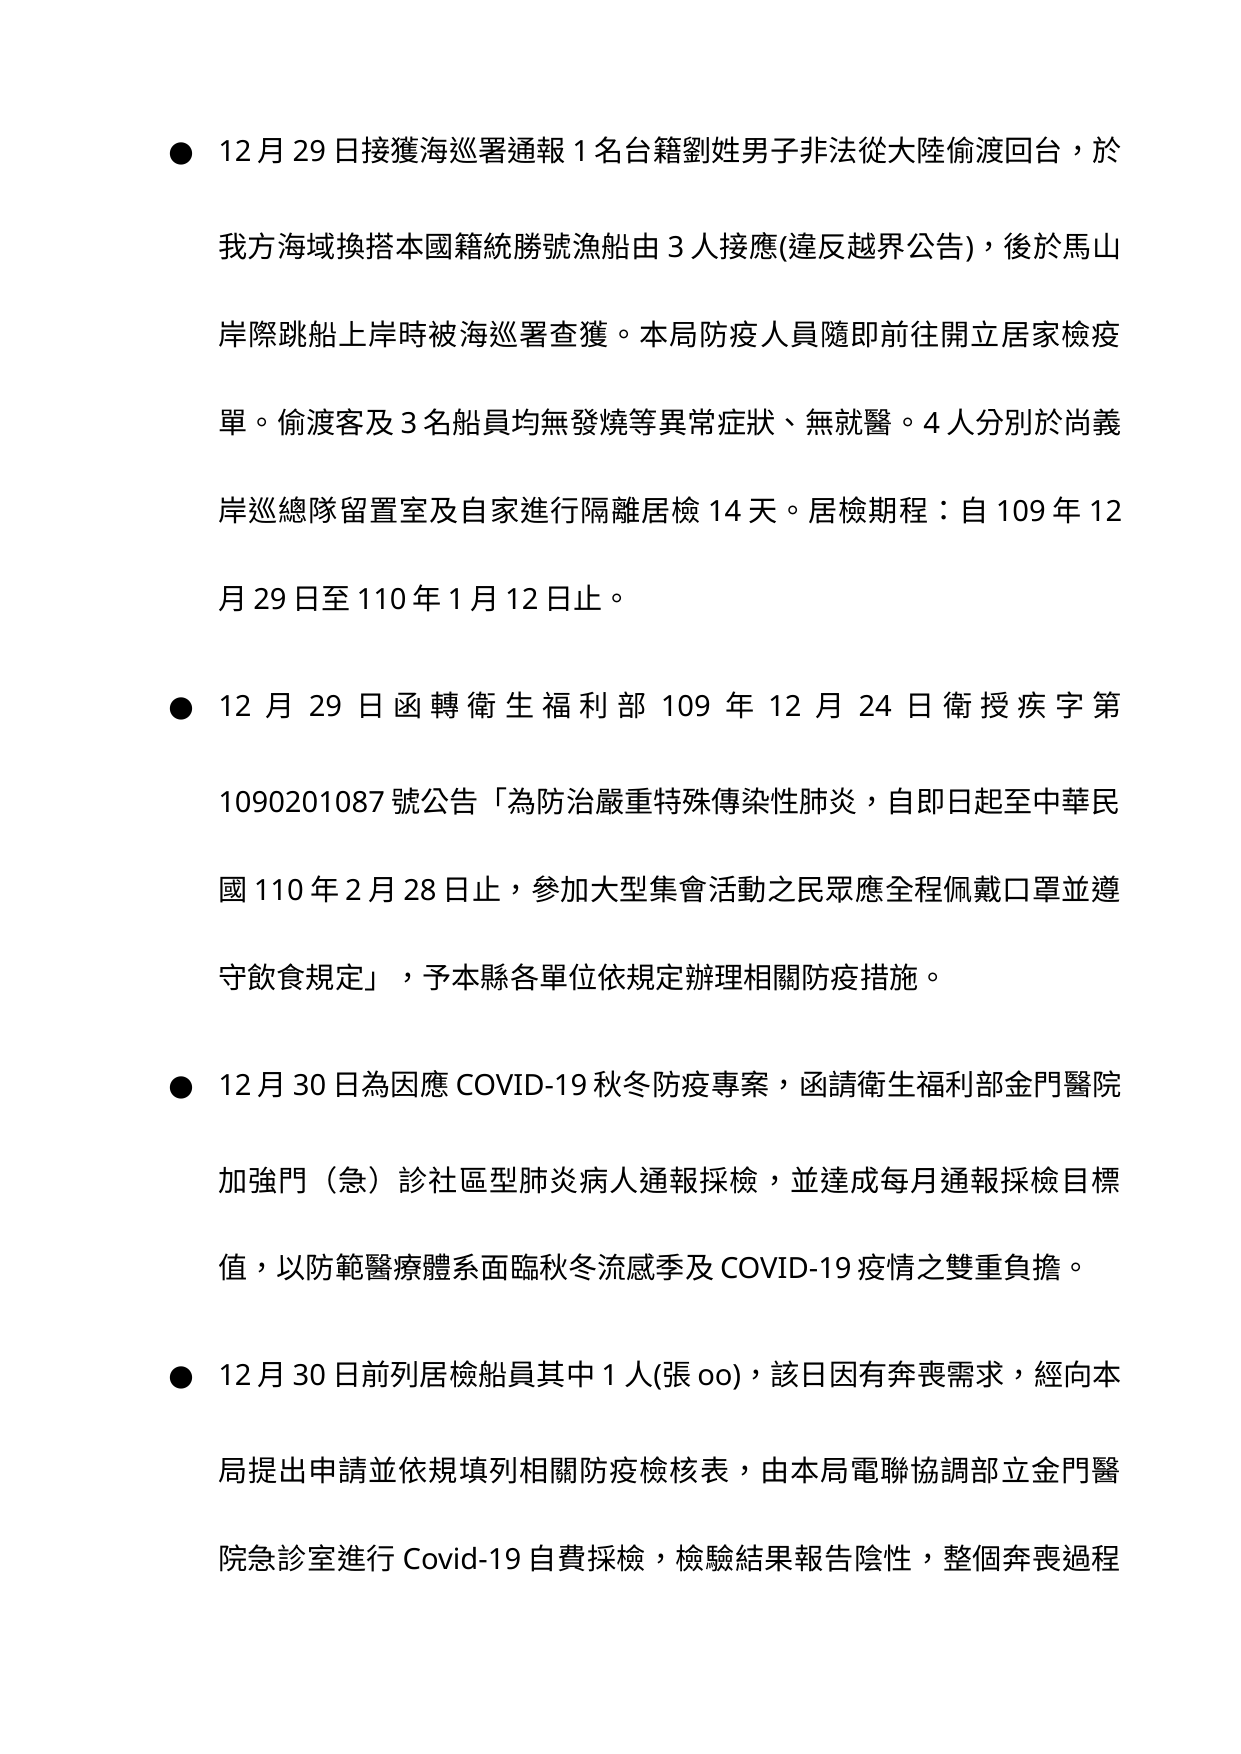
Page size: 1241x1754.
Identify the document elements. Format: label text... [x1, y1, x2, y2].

list 12月30日前列居檢船員其中1人(張oo)，該日因有奔喪需求，經向本局提出申請並依規填列相關防疫檢核表，由本局電聯協調部立金門醫院急診室進行Covid-19自費採檢，檢驗結果報告陰性，整個奔喪過程 [168, 1343, 1122, 1578]
list 12月29日接獲海巡署通報1名台籍劉姓男子非法從大陸偷渡回台，於我方海域換搭本國籍統勝號漁船由3人接應(違反越界公告)，後於馬山岸際跳船上岸時被海巡署查獲。本局防疫人員隨即前往開立居家檢疫單。偷渡客及3名船員均無發燒等異常症狀、無就醫。4人分別於尚義岸巡總隊留置室及自家進行隔離居檢14天。居檢期程：自109年12月29日至110年1月12日止。 [168, 118, 1122, 618]
list 12月30日為因應COVID-19秋冬防疫專案，函請衛生福利部金門醫院加強門（急）診社區型肺炎病人通報採檢，並達成每月通報採檢目標值，以防範醫療體系面臨秋冬流感季及COVID-19疫情之雙重負擔。 [168, 1052, 1122, 1287]
list 12月29日函轉衛生福利部109年12月24日衛授疾字第1090201087號公告「為防治嚴重特殊傳染性肺炎，自即日起至中華民國110年2月28日止，參加大型集會活動之民眾應全程佩戴口罩並遵守飲食規定」，予本縣各單位依規定辦理相關防疫措施。 [168, 673, 1122, 997]
